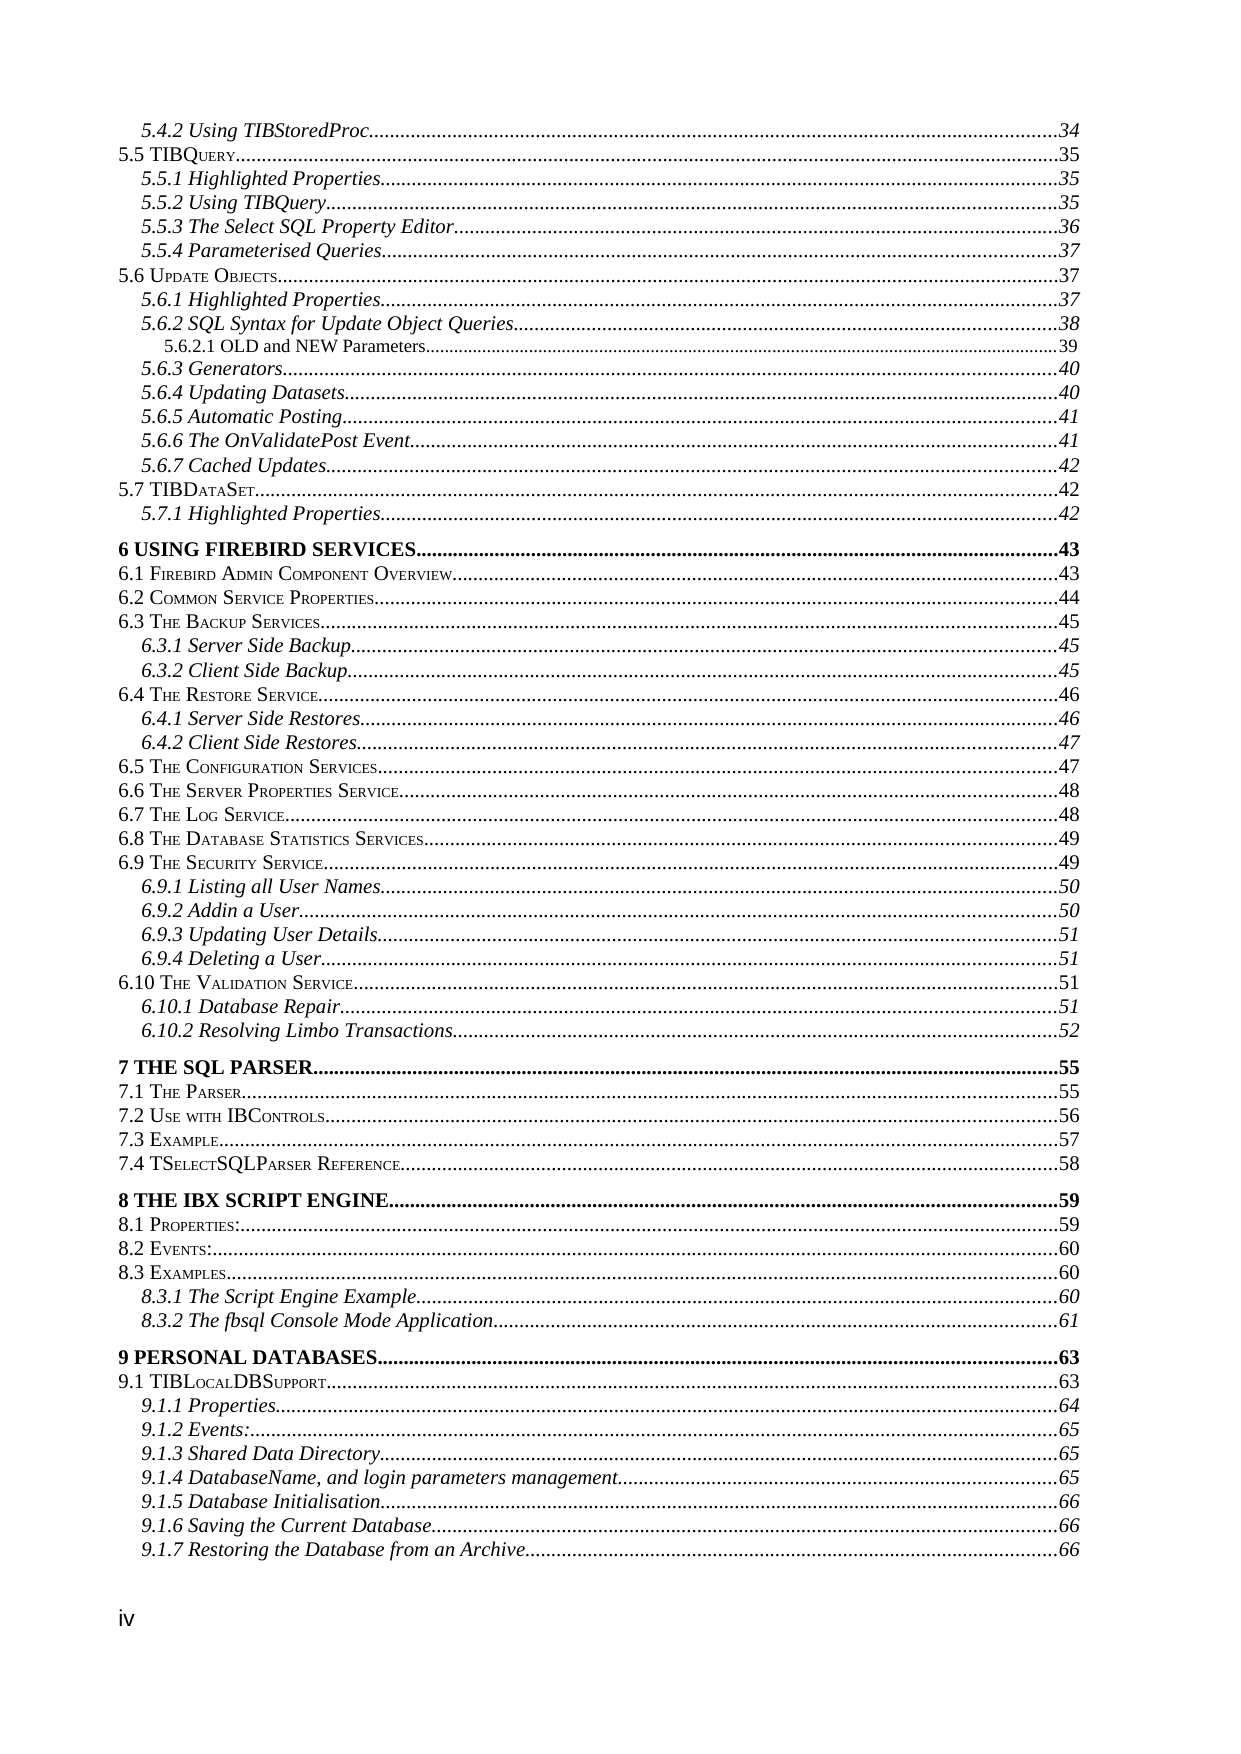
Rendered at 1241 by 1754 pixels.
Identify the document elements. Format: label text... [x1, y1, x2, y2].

text 6.1 Firebird Admin Component Overview 43 [118, 561, 1122, 585]
text 8.2 Events: 60 [118, 1236, 1122, 1260]
text 9.1.2 Events: 65 [141, 1417, 1122, 1441]
text 6.9.1 Listing all User Names 50 [141, 874, 1122, 898]
text 5.4.2 Using TIBStoredProc 34 [141, 118, 1122, 142]
text 9.1.4 DatabaseName, and login parameters management 65 [141, 1465, 1122, 1489]
text 7.1 The Parser 55 [118, 1079, 1122, 1103]
text 6.7 The Log Service 48 [118, 802, 1122, 826]
text 9.1.1 Properties 64 [141, 1393, 1122, 1417]
text 7 The SQL Parser 55 [118, 1055, 1122, 1079]
text 5.6 Update Objects 37 [118, 262, 1122, 287]
text 8.1 Properties: 59 [118, 1212, 1122, 1236]
text 6.4.2 Client Side Restores 47 [141, 730, 1122, 754]
text 6.4.1 Server Side Restores 46 [141, 706, 1122, 730]
text 6.2 Common Service Properties 44 [118, 585, 1122, 609]
text 8.3 Examples 60 [118, 1260, 1122, 1284]
text 5.6.1 Highlighted Properties 37 [141, 287, 1122, 311]
text 5.6.2.1 OLD and NEW Parameters 39 [164, 335, 1122, 356]
text 6.10 The Validation Service 51 [118, 970, 1122, 994]
text 6.9.4 Deleting a User 51 [141, 946, 1122, 970]
text 8.3.1 The Script Engine Example 60 [141, 1284, 1122, 1308]
text 6.8 The Database Statistics Services 49 [118, 826, 1122, 850]
text 5.5.3 The Select SQL Property Editor 36 [141, 214, 1122, 238]
text 5.6.6 The OnValidatePost Event 41 [141, 428, 1122, 452]
text 5.7 TIBDataSet 42 [118, 477, 1122, 501]
text 5.6.5 Automatic Posting 41 [141, 404, 1122, 428]
text 5.5.1 Highlighted Properties 35 [141, 166, 1122, 190]
text 9.1.3 Shared Data Directory 65 [141, 1441, 1122, 1465]
text 5.6.3 Generators 40 [141, 356, 1122, 380]
text 5.6.4 Updating Datasets 40 [141, 380, 1122, 404]
text 6.3.1 Server Side Backup 45 [141, 633, 1122, 657]
text 6.5 The Configuration Services 47 [118, 754, 1122, 778]
text 6.9.2 Addin a User 50 [141, 898, 1122, 922]
text 6.3 The Backup Services 45 [118, 609, 1122, 633]
text 8 The IBX Script Engine 59 [118, 1188, 1122, 1212]
text 9.1.5 Database Initialisation 66 [141, 1489, 1122, 1513]
text 7.4 TSelectSQLParser Reference 58 [118, 1151, 1122, 1175]
text 5.6.7 Cached Updates 42 [141, 452, 1122, 477]
text 9.1.6 Saving the Current Database 66 [141, 1513, 1122, 1537]
text 5.5.2 Using TIBQuery 35 [141, 190, 1122, 214]
text 5.6.2 SQL Syntax for Update Object Queries 38 [141, 311, 1122, 335]
text 6.3.2 Client Side Backup 45 [141, 657, 1122, 682]
text 6.9.3 Updating User Details 51 [141, 922, 1122, 946]
text 8.3.2 The fbsql Console Mode Application 61 [141, 1308, 1122, 1332]
text 5.5 TIBQuery 35 [118, 142, 1122, 166]
text 6 Using Firebird Services 43 [118, 537, 1122, 561]
text 7.3 Example 57 [118, 1127, 1122, 1151]
text 9 Personal Databases 63 [118, 1345, 1122, 1369]
text 6.4 The Restore Service 46 [118, 682, 1122, 706]
text 6.10.2 Resolving Limbo Transactions 52 [141, 1018, 1122, 1042]
text 7.2 Use with IBControls 56 [118, 1103, 1122, 1127]
text 6.9 The Security Service 49 [118, 850, 1122, 874]
text 9.1 TIBLocalDBSupport 63 [118, 1369, 1122, 1393]
text 5.7.1 Highlighted Properties 42 [141, 501, 1122, 525]
text 5.5.4 Parameterised Queries 37 [141, 238, 1122, 262]
text 6.10.1 Database Repair 51 [141, 994, 1122, 1018]
text 6.6 The Server Properties Service 48 [118, 778, 1122, 802]
text 9.1.7 Restoring the Database from an Archive 66 [141, 1537, 1122, 1561]
